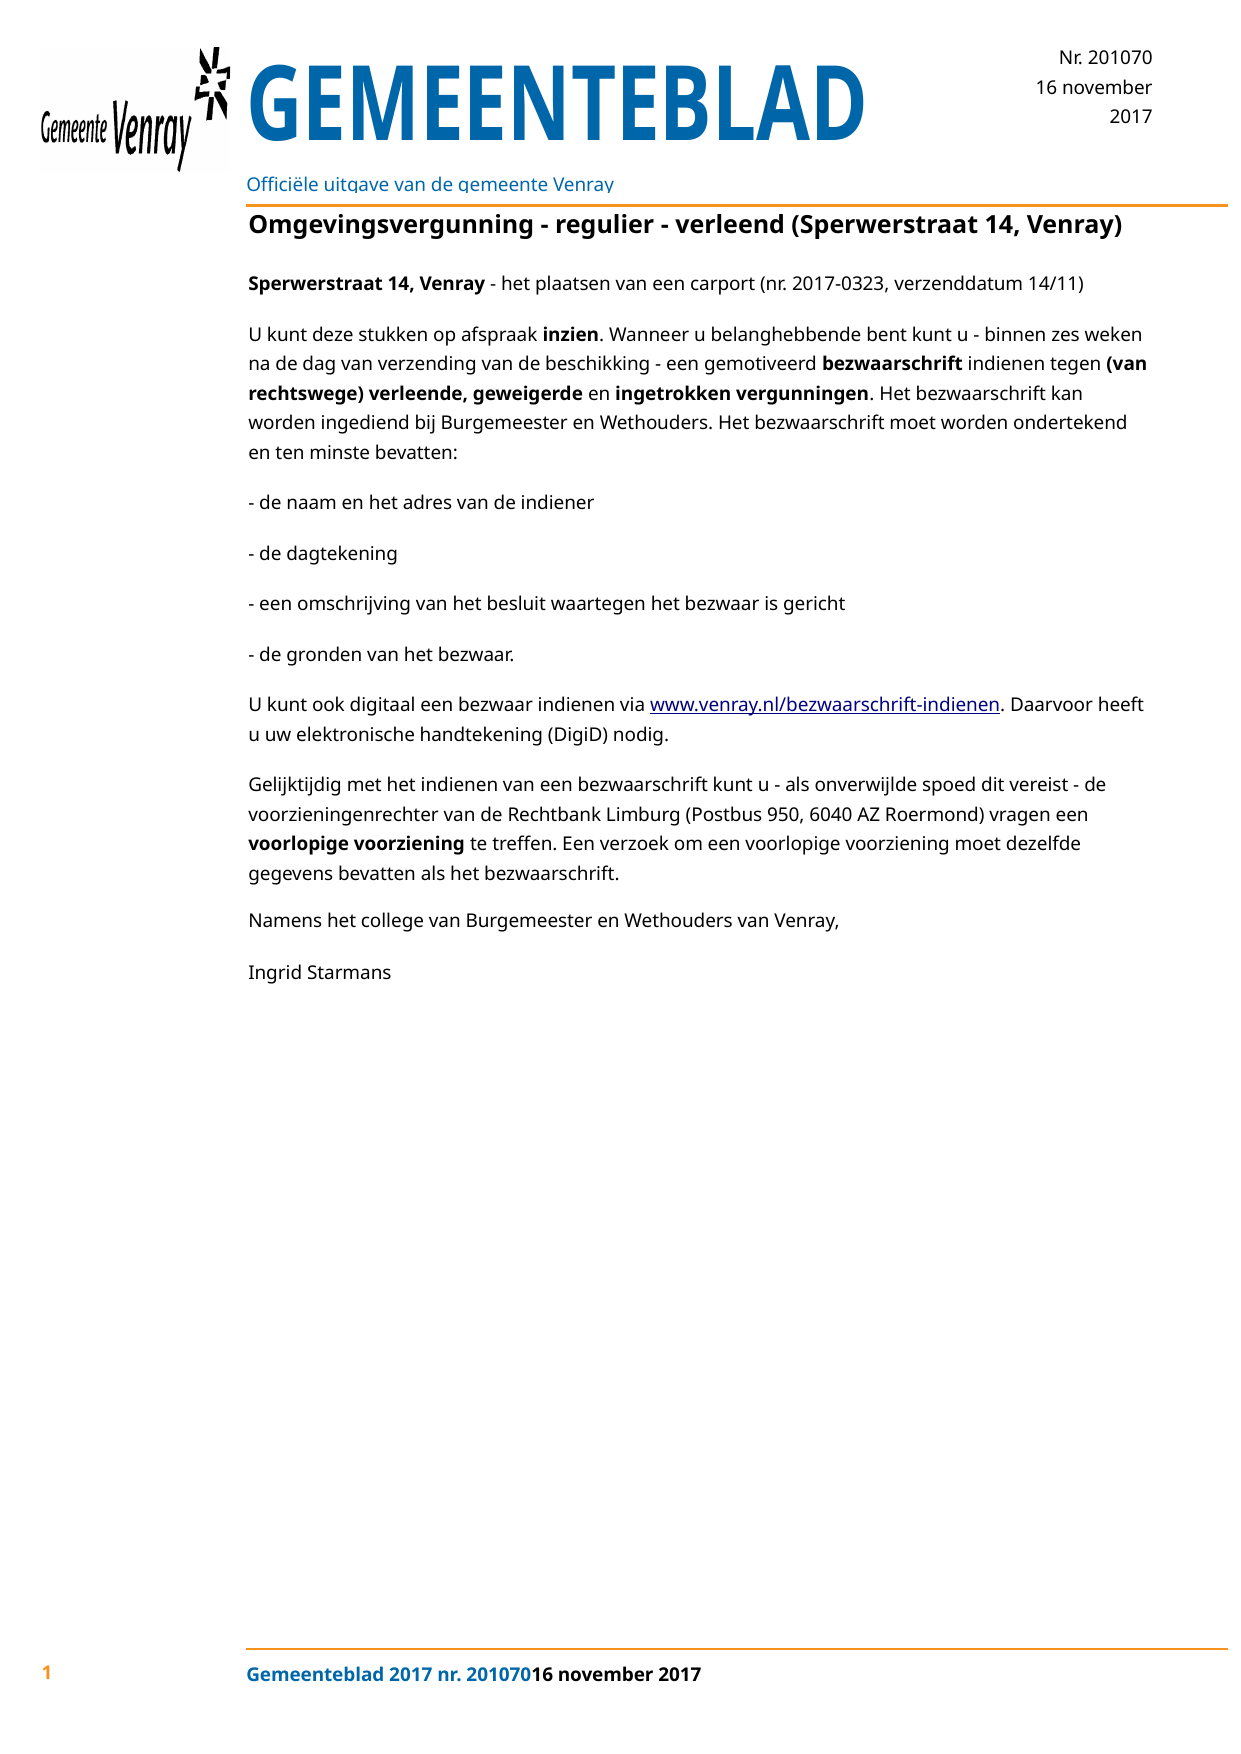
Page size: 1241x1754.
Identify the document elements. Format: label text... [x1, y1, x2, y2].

text Omgevingsvergunning - regulier - verleend (Sperwerstraat 14, Venray) [248, 207, 1152, 241]
text U kunt deze stukken op afspraak inzien. Wanneer u belanghebbende bent kunt u - binnen zes weken na de dag van verzending van de beschikking - een gemotiveerd bezwaarschrift indienen tegen (van rechtswege) verleende, geweigerde en ingetrokken vergunningen. Het bezwaarschrift kan worden ingediend bij Burgemeester en Wethouders. Het bezwaarschrift moet worden ondertekend en ten minste bevatten: [248, 321, 1152, 465]
text - de naam en het adres van de indiener [248, 489, 1152, 515]
text - een omschrijving van het besluit waartegen het bezwaar is gericht [248, 590, 1152, 616]
text Namens het college van Burgemeester en Wethouders van Venray, [248, 908, 1152, 933]
text - de gronden van het bezwaar. [248, 641, 1152, 666]
text - de dagtekening [248, 540, 1152, 566]
text Gelijktijdig met het indienen van een bezwaarschrift kunt u - als onverwijlde spoed dit vereist - de voorzieningenrechter van de Rechtbank Limburg (Postbus 950, 6040 AZ Roermond) vragen een voorlopige voorziening te treffen. Een verzoek om een voorlopige voorziening moet dezelfde gegevens bevatten als het bezwaarschrift. [248, 771, 1152, 886]
text U kunt ook digitaal een bezwaar indienen via www.venray.nl/bezwaarschrift-indienen. Daarvoor heeft u uw elektronische handtekening (DigiD) nodig. [248, 691, 1152, 746]
text Sperwerstraat 14, Venray - het plaatsen van een carport (nr. 2017-0323, verzenddatum 14/11) [248, 270, 1152, 296]
text Ingrid Starmans [248, 959, 1152, 985]
picture [41, 47, 231, 172]
